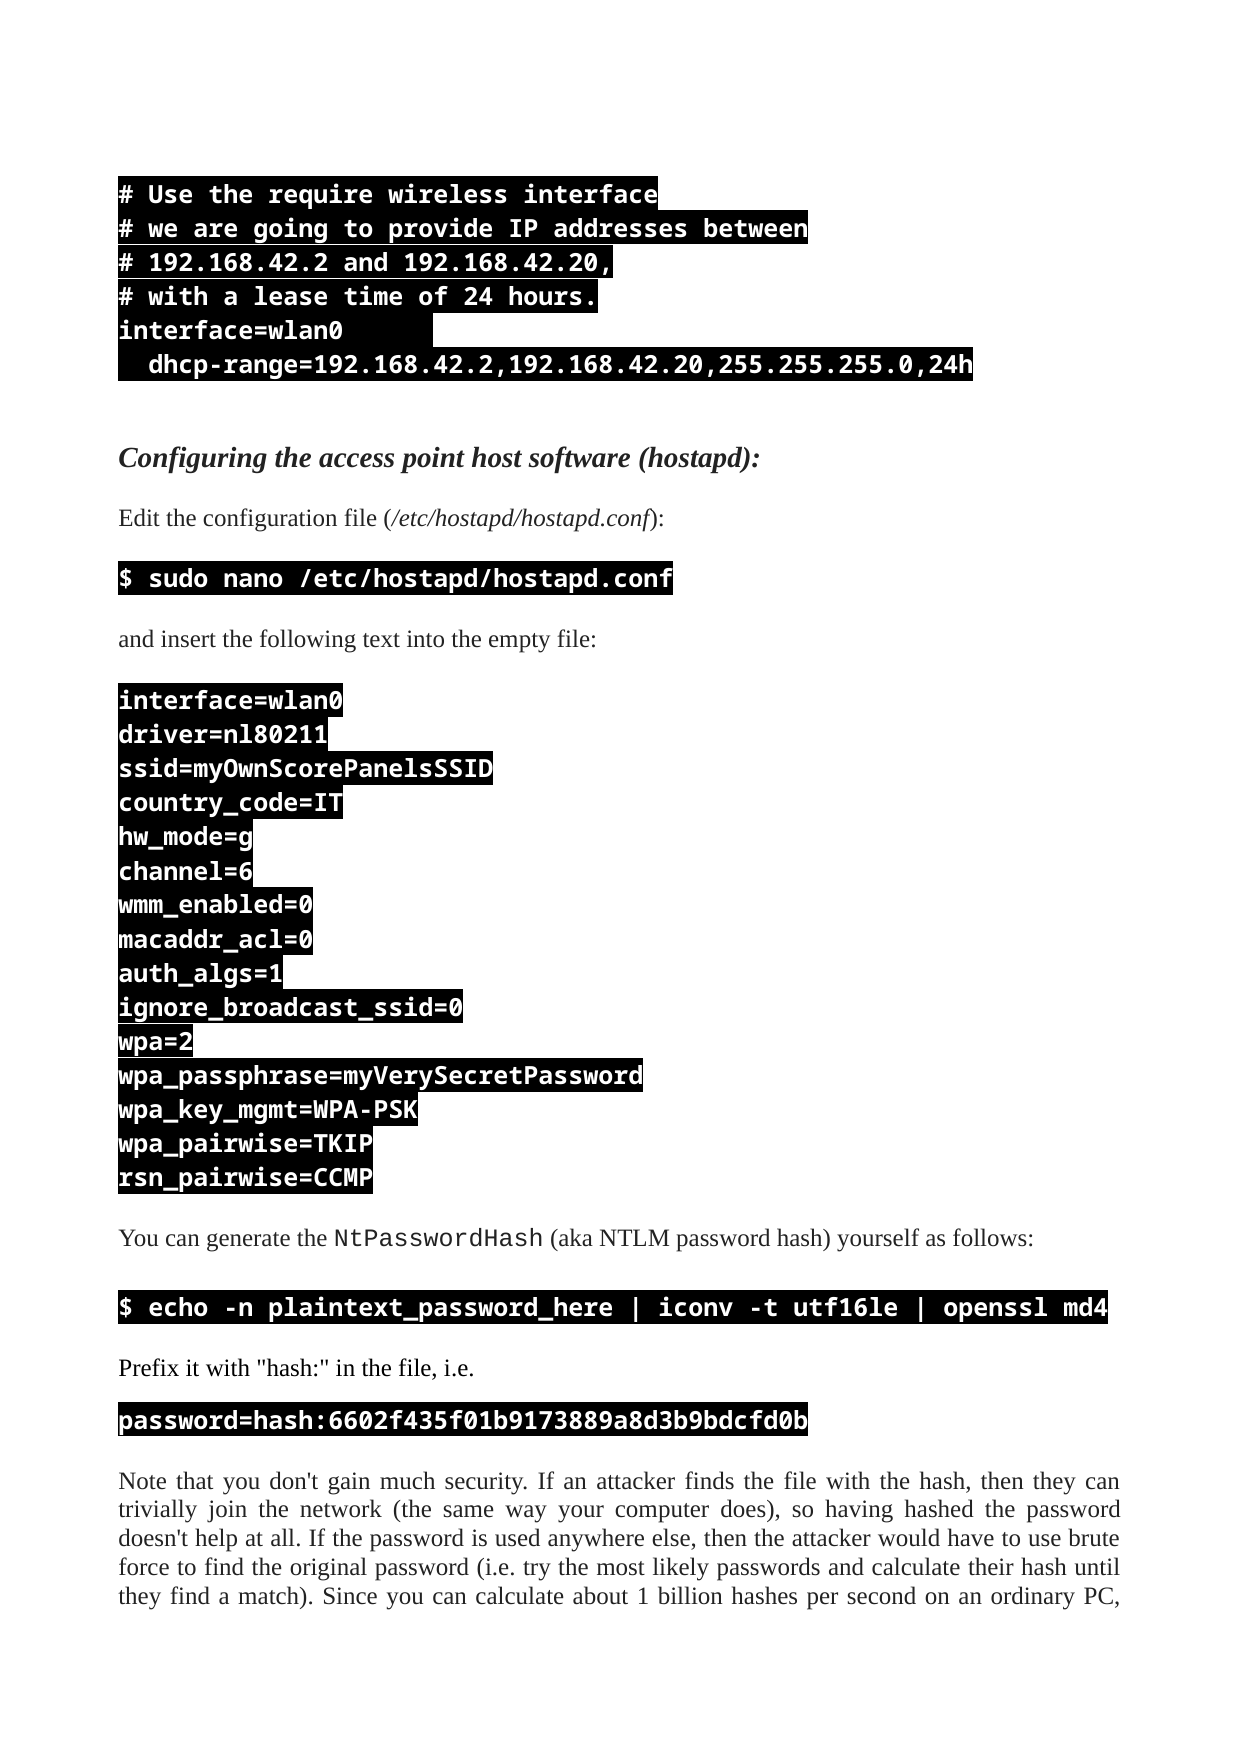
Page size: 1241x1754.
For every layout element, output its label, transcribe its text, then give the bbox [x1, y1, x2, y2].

text driver=nl80211 [118, 717, 1122, 751]
text # Use the require wireless interface [118, 176, 1122, 210]
text auth_algs=1 [118, 955, 1122, 989]
text Edit the configuration file (/etc/hostapd/hostapd.conf): [118, 503, 1122, 532]
text interface=wlan0 [118, 313, 1122, 347]
text wpa_pairwise=TKIP [118, 1126, 1122, 1160]
text wmm_enabled=0 [118, 887, 1122, 921]
text Note that you don't gain much security. If an attacker finds the file with the hash, then they can trivially join the network (the same way your computer does), so having hashed the password doesn't help at all. If the password is used anywhere else, then the attacker would have to use brute force to find the original password (i.e. try the most likely passwords and calculate their hash until they find a match). Since you can calculate about 1 billion hashes per second on an ordinary PC, [118, 1466, 1122, 1609]
text hw_mode=g [118, 819, 1122, 853]
text wpa=2 [118, 1023, 1122, 1057]
text interface=wlan0 [118, 683, 1122, 717]
text and insert the following text into the empty file: [118, 624, 1122, 653]
text channel=6 [118, 853, 1122, 887]
text $ echo -n plaintext_password_here | iconv -t utf16le | openssl md4 [118, 1290, 1122, 1324]
text Configuring the access point host software (hostapd): [118, 440, 1122, 473]
text wpa_key_mgmt=WPA-PSK [118, 1092, 1122, 1126]
text macaddr_acl=0 [118, 921, 1122, 955]
text country_code=IT [118, 785, 1122, 819]
text rsn_pairwise=CCMP [118, 1160, 1122, 1194]
text dhcp-range=192.168.42.2,192.168.42.20,255.255.255.0,24h [118, 347, 1122, 381]
text wpa_passphrase=myVerySecretPassword [118, 1057, 1122, 1092]
text Prefix it with "hash:" in the file, i.e. [118, 1353, 1122, 1382]
text # with a lease time of 24 hours. [118, 278, 1122, 313]
text ssid=myOwnScorePanelsSSID [118, 751, 1122, 785]
text # we are going to provide IP addresses between [118, 210, 1122, 244]
text ignore_broadcast_ssid=0 [118, 989, 1122, 1023]
text You can generate the NtPasswordHash (aka NTLM password hash) yourself as follows: [118, 1223, 1122, 1254]
text $ sudo nano /etc/hostapd/hostapd.conf [118, 561, 1122, 595]
text # 192.168.42.2 and 192.168.42.20, [118, 244, 1122, 278]
text password=hash:6602f435f01b9173889a8d3b9bdcfd0b [118, 1402, 1122, 1436]
